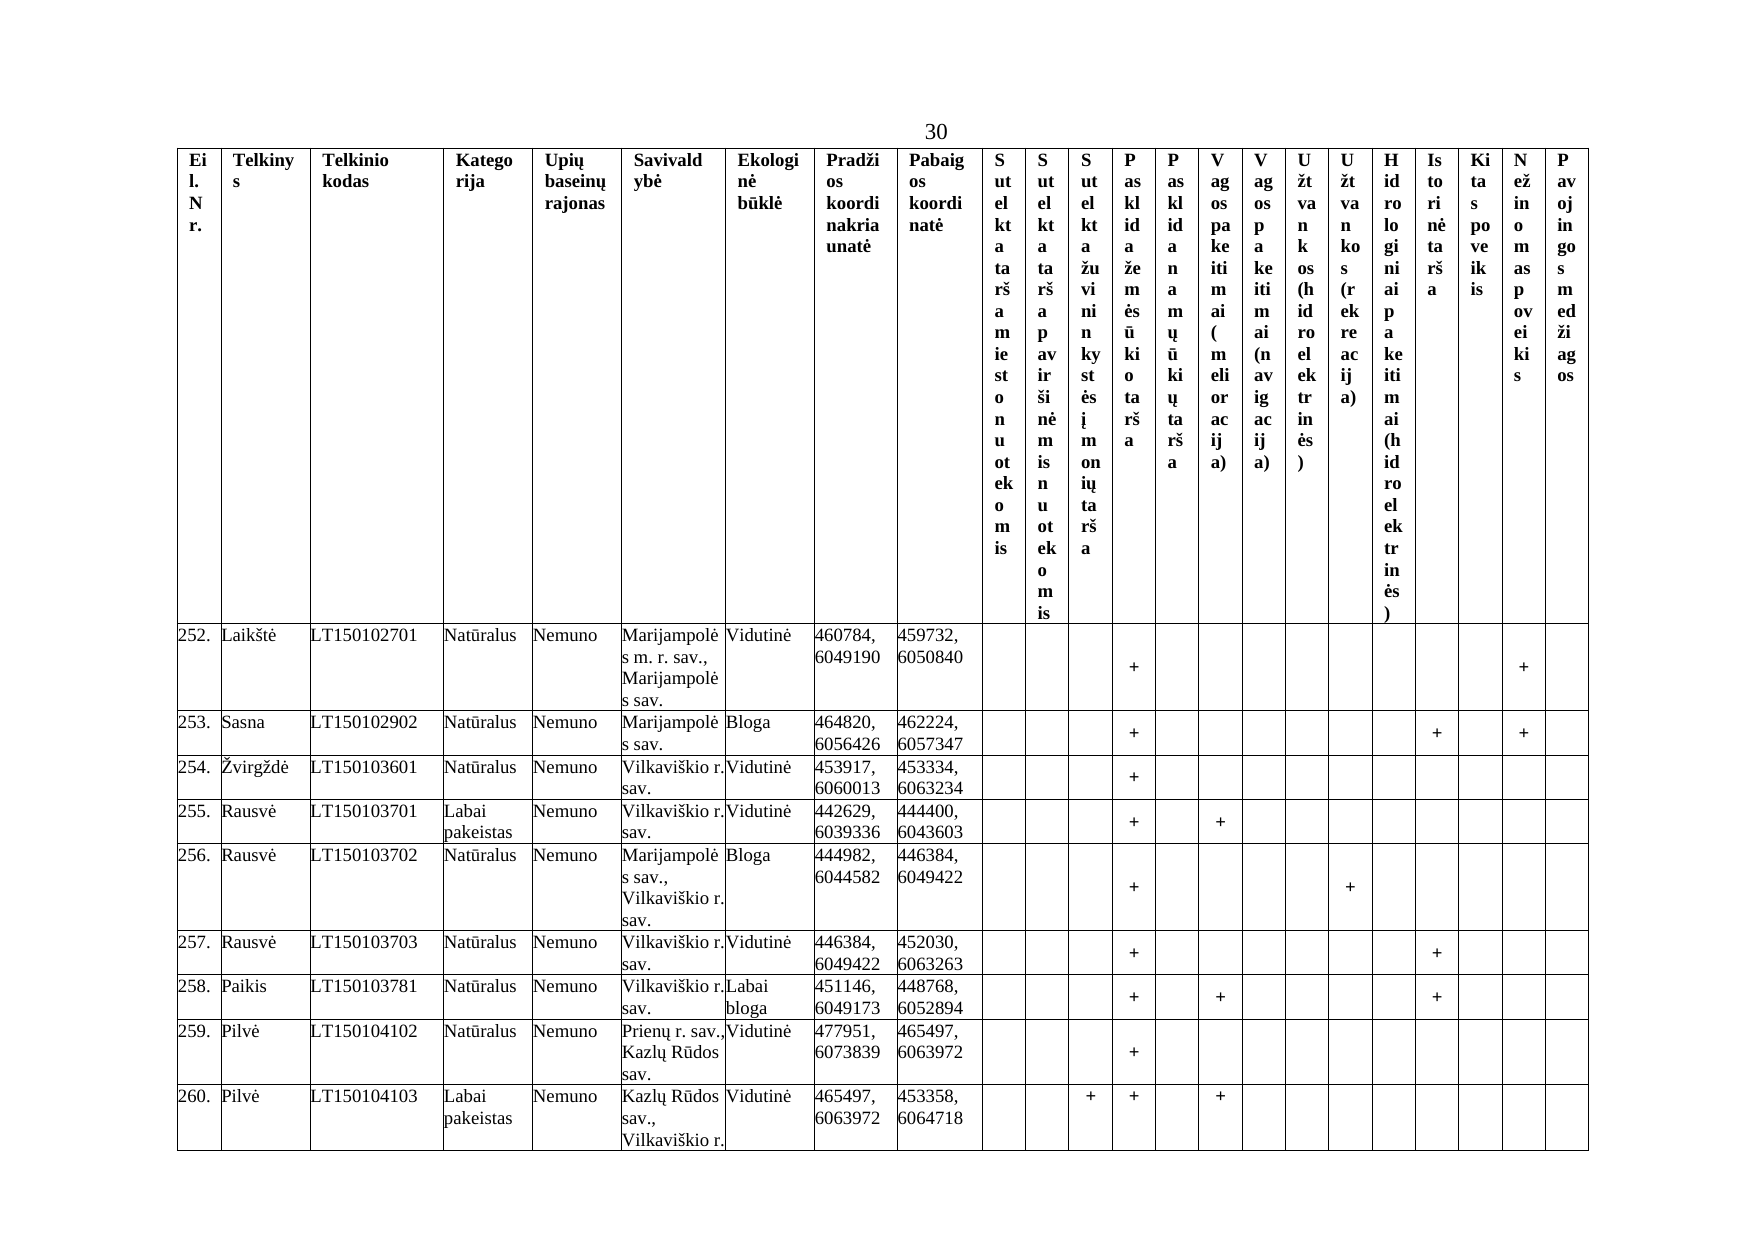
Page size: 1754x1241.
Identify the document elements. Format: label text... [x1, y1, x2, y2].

table_cell [983, 711, 1025, 754]
table_cell [1373, 1085, 1415, 1150]
table_header Pradžios koordinakriaunatė [815, 149, 897, 623]
table_cell Labai bloga [726, 975, 814, 1018]
table_cell LT150103781 [311, 975, 443, 1018]
table_cell + [1113, 844, 1155, 930]
table_cell [1503, 1085, 1545, 1150]
table_header Kitas poveikis [1459, 149, 1502, 623]
table_cell [1286, 1085, 1328, 1150]
table_cell + [1416, 711, 1458, 754]
table_cell [1069, 756, 1112, 799]
table_cell [1069, 800, 1112, 843]
table_cell [1459, 975, 1502, 1018]
table_cell [1069, 711, 1112, 754]
table_cell 453334, 6063234 [898, 756, 982, 799]
table_cell LT150104102 [311, 1020, 443, 1084]
table_cell [1286, 624, 1328, 710]
table_cell [1416, 800, 1458, 843]
table_cell [1199, 1020, 1242, 1084]
table_cell [1026, 624, 1068, 710]
table_cell [1503, 931, 1545, 974]
table_cell 255. [178, 800, 221, 843]
table_cell 258. [178, 975, 221, 1018]
table_cell + [1113, 975, 1155, 1018]
table_cell [1286, 756, 1328, 799]
table_cell 446384, 6049422 [815, 931, 897, 974]
table_cell [1026, 844, 1068, 930]
table_cell [1026, 975, 1068, 1018]
table_cell Natūralus [444, 1020, 532, 1084]
table_cell Nemuno [533, 931, 621, 974]
table_cell [983, 931, 1025, 974]
table_cell [1459, 1085, 1502, 1150]
table_cell [1243, 1020, 1285, 1084]
table_cell [1546, 975, 1588, 1018]
table_cell [1156, 931, 1198, 974]
table_cell [1503, 756, 1545, 799]
table_cell [1199, 711, 1242, 754]
table_cell + [1113, 711, 1155, 754]
table_header Telkinio kodas [311, 149, 443, 623]
table_cell [1459, 1020, 1502, 1084]
table_cell [1156, 1020, 1198, 1084]
table_cell Vidutinė [726, 1020, 814, 1084]
table_cell [1373, 756, 1415, 799]
table_cell [983, 844, 1025, 930]
table_cell [1026, 800, 1068, 843]
table_header Sutelkta žuvininkystės įmonių tarša [1069, 149, 1112, 623]
table_cell [1329, 711, 1372, 754]
table_cell + [1199, 975, 1242, 1018]
table_cell [1373, 711, 1415, 754]
table_cell + [1113, 931, 1155, 974]
table_cell 477951, 6073839 [815, 1020, 897, 1084]
table_cell [1243, 975, 1285, 1018]
table_cell 453358, 6064718 [898, 1085, 982, 1150]
table_cell + [1416, 975, 1458, 1018]
table_cell Žvirgždė [222, 756, 310, 799]
table_cell Nemuno [533, 800, 621, 843]
table_cell [1026, 931, 1068, 974]
table_header Vagos pakeitimai (navigacija) [1243, 149, 1285, 623]
table_cell [1243, 1085, 1285, 1150]
table_cell Natūralus [444, 844, 532, 930]
table_cell LT150104103 [311, 1085, 443, 1150]
table_cell + [1503, 711, 1545, 754]
table_cell 453917, 6060013 [815, 756, 897, 799]
table_cell [1069, 931, 1112, 974]
table_cell Laikštė [222, 624, 310, 710]
table_cell [1546, 711, 1588, 754]
table_cell [1243, 844, 1285, 930]
table_cell Vidutinė [726, 1085, 814, 1150]
table_cell Nemuno [533, 844, 621, 930]
table_cell LT150102902 [311, 711, 443, 754]
table_cell [1069, 975, 1112, 1018]
table_header Pasklida namų ūkių tarša [1156, 149, 1198, 623]
table_cell [1416, 844, 1458, 930]
table_cell [1546, 844, 1588, 930]
table_cell Vilkaviškio r. sav. [622, 931, 725, 974]
table_cell [1373, 624, 1415, 710]
table_cell Vidutinė [726, 756, 814, 799]
table_cell 444982, 6044582 [815, 844, 897, 930]
table_cell 444400, 6043603 [898, 800, 982, 843]
table_header Kategorija [444, 149, 532, 623]
table_cell LT150103703 [311, 931, 443, 974]
table_cell 446384, 6049422 [898, 844, 982, 930]
table_cell [1329, 931, 1372, 974]
table_cell Natūralus [444, 975, 532, 1018]
table_cell Vidutinė [726, 624, 814, 710]
table_cell LT150103701 [311, 800, 443, 843]
table_cell LT150103702 [311, 844, 443, 930]
table_cell [1026, 711, 1068, 754]
table_cell 452030, 6063263 [898, 931, 982, 974]
table_cell Pilvė [222, 1020, 310, 1084]
table_cell Bloga [726, 711, 814, 754]
table_cell 460784, 6049190 [815, 624, 897, 710]
table_cell [1199, 844, 1242, 930]
table_cell Vilkaviškio r. sav. [622, 975, 725, 1018]
table_cell [1329, 975, 1372, 1018]
table_cell [1329, 1085, 1372, 1150]
table_cell [1286, 711, 1328, 754]
table_cell Natūralus [444, 624, 532, 710]
table_cell + [1416, 931, 1458, 974]
table_cell + [1113, 1085, 1155, 1150]
table_header Pabaigos koordinatė [898, 149, 982, 623]
table_cell [1156, 624, 1198, 710]
table_cell [1546, 1085, 1588, 1150]
table_cell [1243, 756, 1285, 799]
table_cell 256. [178, 844, 221, 930]
table_cell Labai pakeistas [444, 800, 532, 843]
table_cell Labai pakeistas [444, 1085, 532, 1150]
table_cell Natūralus [444, 756, 532, 799]
table_cell [1373, 975, 1415, 1018]
table_cell [1503, 975, 1545, 1018]
table_cell [1286, 844, 1328, 930]
table_cell [1546, 1020, 1588, 1084]
table_cell Marijampolės sav., Vilkaviškio r. sav. [622, 844, 725, 930]
table_cell Bloga [726, 844, 814, 930]
table_header Užtvankos (rekreacija) [1329, 149, 1372, 623]
table_cell [1156, 800, 1198, 843]
table_cell [1546, 800, 1588, 843]
table_cell 462224, 6057347 [898, 711, 982, 754]
table_cell Nemuno [533, 711, 621, 754]
table_cell [1026, 1020, 1068, 1084]
table_cell + [1069, 1085, 1112, 1150]
table_cell Vidutinė [726, 800, 814, 843]
table_cell 254. [178, 756, 221, 799]
table_cell [1503, 844, 1545, 930]
table_header Pavojingos medžiagos [1546, 149, 1588, 623]
table_cell [1329, 756, 1372, 799]
table_cell [1329, 1020, 1372, 1084]
table_header Upių baseinų rajonas [533, 149, 621, 623]
table_cell [1373, 1020, 1415, 1084]
table_cell [1286, 975, 1328, 1018]
table_cell Rausvė [222, 844, 310, 930]
table_cell Nemuno [533, 1085, 621, 1150]
table_header Nežinomas poveikis [1503, 149, 1545, 623]
table_cell [1546, 931, 1588, 974]
table_cell Vidutinė [726, 931, 814, 974]
table_cell + [1113, 800, 1155, 843]
table_header Pasklida žemės ūkio tarša [1113, 149, 1155, 623]
table_cell Natūralus [444, 931, 532, 974]
table_cell + [1113, 756, 1155, 799]
table_cell Sasna [222, 711, 310, 754]
table_cell 448768, 6052894 [898, 975, 982, 1018]
table_cell [1459, 756, 1502, 799]
table_cell 442629, 6039336 [815, 800, 897, 843]
table_cell 465497, 6063972 [815, 1085, 897, 1150]
table_header Ekologinė būklė [726, 149, 814, 623]
table_cell Nemuno [533, 1020, 621, 1084]
table_cell [1286, 800, 1328, 843]
table_cell [1069, 624, 1112, 710]
table_cell Nemuno [533, 975, 621, 1018]
table_cell [1416, 1020, 1458, 1084]
table_cell [1416, 756, 1458, 799]
table_cell [1459, 844, 1502, 930]
table_cell [1503, 1020, 1545, 1084]
table_cell [1459, 931, 1502, 974]
table_cell [1069, 1020, 1112, 1084]
table_cell [1026, 1085, 1068, 1150]
table_header Sutelkta tarša miesto nuotekomis [983, 149, 1025, 623]
table_cell [1373, 931, 1415, 974]
table_cell Pilvė [222, 1085, 310, 1150]
table_cell + [1199, 800, 1242, 843]
table_header Savivaldybė [622, 149, 725, 623]
table_cell [983, 1020, 1025, 1084]
table_cell [1546, 624, 1588, 710]
table_cell [1156, 1085, 1198, 1150]
table_cell [1199, 756, 1242, 799]
table_cell LT150103601 [311, 756, 443, 799]
table_cell + [1503, 624, 1545, 710]
table_cell [1243, 931, 1285, 974]
table_cell + [1329, 844, 1372, 930]
table_header Eil. Nr. [178, 149, 221, 623]
table_cell Natūralus [444, 711, 532, 754]
table_cell Nemuno [533, 756, 621, 799]
table_cell 464820, 6056426 [815, 711, 897, 754]
table_cell [1373, 844, 1415, 930]
table_cell [1546, 756, 1588, 799]
table_cell [1373, 800, 1415, 843]
table_cell [1459, 800, 1502, 843]
table_cell [1503, 800, 1545, 843]
table_cell 257. [178, 931, 221, 974]
table_cell + [1113, 624, 1155, 710]
table_cell [1286, 1020, 1328, 1084]
table_cell [983, 800, 1025, 843]
table_header Hidrologiniai pakeitimai (hidroelektrinės) [1373, 149, 1415, 623]
table_cell + [1113, 1020, 1155, 1084]
table_header Užtvankos (hidroelektrinės) [1286, 149, 1328, 623]
table_cell [1156, 756, 1198, 799]
table_cell [1026, 756, 1068, 799]
table_cell [1243, 711, 1285, 754]
table_cell Vilkaviškio r. sav. [622, 800, 725, 843]
table_cell [1156, 711, 1198, 754]
table_cell 451146, 6049173 [815, 975, 897, 1018]
table_cell [1069, 844, 1112, 930]
table_cell [1156, 975, 1198, 1018]
table_cell [1286, 931, 1328, 974]
table_cell [1459, 624, 1502, 710]
table_cell [1416, 1085, 1458, 1150]
table_cell [1416, 624, 1458, 710]
table_cell [1243, 800, 1285, 843]
table_cell Marijampolės sav. [622, 711, 725, 754]
table_header Vagos pakeitimai (melioracija) [1199, 149, 1242, 623]
table_cell Rausvė [222, 800, 310, 843]
table_cell [1199, 624, 1242, 710]
table_cell [983, 624, 1025, 710]
table_cell LT150102701 [311, 624, 443, 710]
table_cell [1329, 624, 1372, 710]
table_header Sutelkta tarša paviršinėmis nuotekomis [1026, 149, 1068, 623]
table_cell Rausvė [222, 931, 310, 974]
table_cell 253. [178, 711, 221, 754]
table_cell + [1199, 1085, 1242, 1150]
table_cell Kazlų Rūdos sav., Vilkaviškio r. [622, 1085, 725, 1150]
table_cell Paikis [222, 975, 310, 1018]
table_cell 260. [178, 1085, 221, 1150]
table_cell Prienų r. sav., Kazlų Rūdos sav. [622, 1020, 725, 1084]
table_cell [983, 1085, 1025, 1150]
table_cell Marijampolės m. r. sav., Marijampolės sav. [622, 624, 725, 710]
table_header Istorinė tarša [1416, 149, 1458, 623]
table_cell 459732, 6050840 [898, 624, 982, 710]
table_cell [1243, 624, 1285, 710]
table_cell [1156, 844, 1198, 930]
table_cell 252. [178, 624, 221, 710]
table_header Telkinys [222, 149, 310, 623]
table_cell Nemuno [533, 624, 621, 710]
table_cell Vilkaviškio r. sav. [622, 756, 725, 799]
table_cell [983, 975, 1025, 1018]
table_cell [1459, 711, 1502, 754]
table_cell [1199, 931, 1242, 974]
table_cell 259. [178, 1020, 221, 1084]
table_cell [983, 756, 1025, 799]
table_cell [1329, 800, 1372, 843]
table_cell 465497, 6063972 [898, 1020, 982, 1084]
